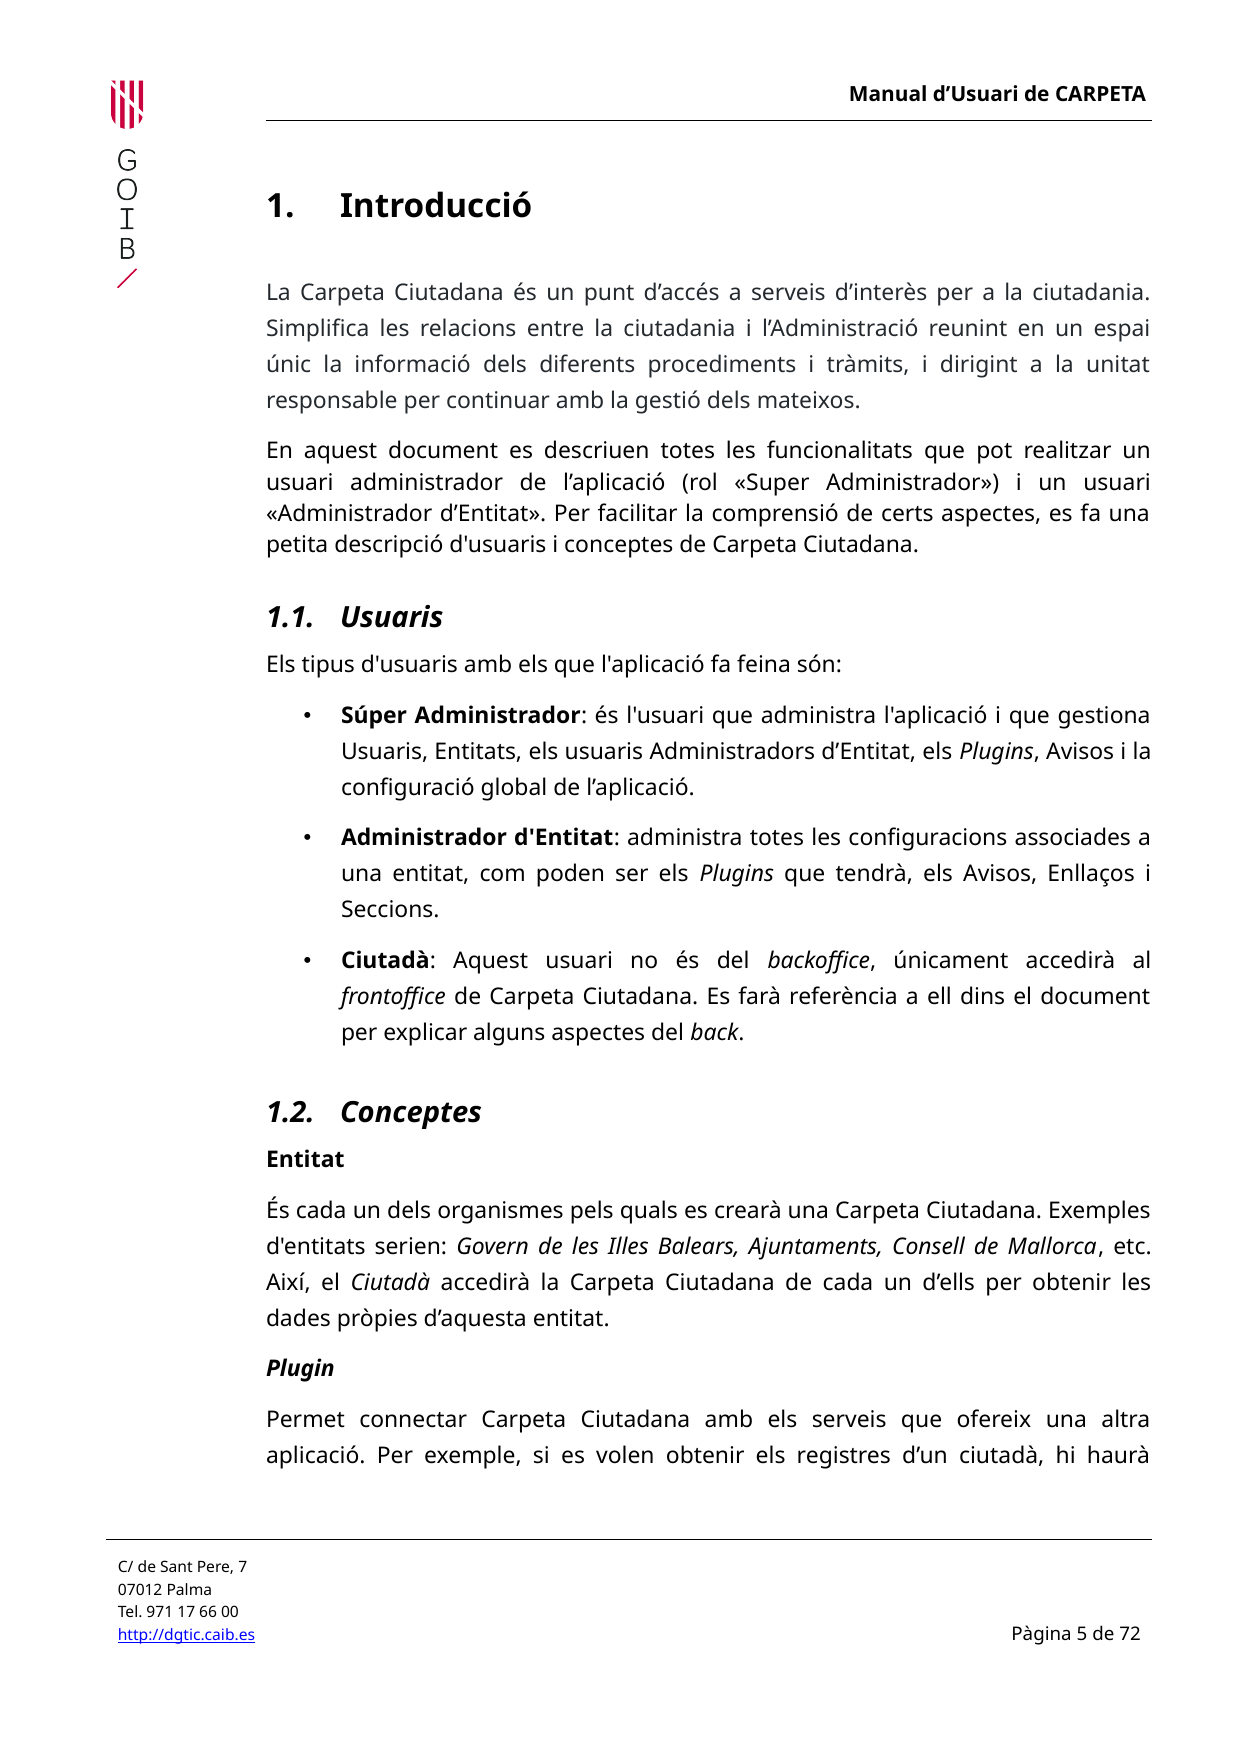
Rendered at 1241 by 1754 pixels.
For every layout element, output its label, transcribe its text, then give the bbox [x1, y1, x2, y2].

subtitle Conceptes [266, 1091, 1152, 1131]
subtitle Introducció [266, 181, 1152, 227]
text En aquest document es descriuen totes les funcionalitats que pot realitzar un usuari administrador de l’aplicació (rol «Super Administrador») i un usuari «Administrador d’Entitat». Per facilitar la comprensió de certs aspectes, es fa una petita descripció d'usuaris i conceptes de Carpeta Ciutadana. [266, 434, 1152, 559]
text És cada un dels organismes pels quals es crearà una Carpeta Ciutadana. Exemples d'entitats serien: Govern de les Illes Balears, Ajuntaments, Consell de Mallorca, etc. Així, el Ciutadà accedirà la Carpeta Ciutadana de cada un d’ells per obtenir les dades pròpies d’aquesta entitat. [266, 1194, 1152, 1333]
list Administrador d'Entitat: administra totes les configuracions associades a una entitat, com poden ser els Plugins que tendrà, els Avisos, Enllaços i Seccions. [303, 821, 1152, 924]
list Súper Administrador: és l'usuari que administra l'aplicació i que gestiona Usuaris, Entitats, els usuaris Administradors d’Entitat, els Plugins, Avisos i la configuració global de l’aplicació. [303, 699, 1152, 802]
text La Carpeta Ciutadana és un punt d’accés a serveis d’interès per a la ciutadania. Simplifica les relacions entre la ciutadania i l’Administració reunint en un espai únic la informació dels diferents procediments i tràmits, i dirigint a la unitat responsable per continuar amb la gestió dels mateixos. [266, 276, 1152, 415]
text Entitat [266, 1143, 1152, 1174]
text Plugin [266, 1352, 1152, 1383]
text Els tipus d'usuaris amb els que l'aplicació fa feina són: [266, 648, 1152, 680]
picture [82, 57, 172, 319]
subtitle Usuaris [266, 596, 1152, 636]
text Permet connectar Carpeta Ciutadana amb els serveis que ofereix una altra aplicació. Per exemple, si es volen obtenir els registres d’un ciutadà, hi haurà [266, 1403, 1152, 1470]
list Ciutadà: Aquest usuari no és del backoffice, únicament accedirà al frontoffice de Carpeta Ciutadana. Es farà referència a ell dins el document per explicar alguns aspectes del back. [303, 944, 1152, 1047]
